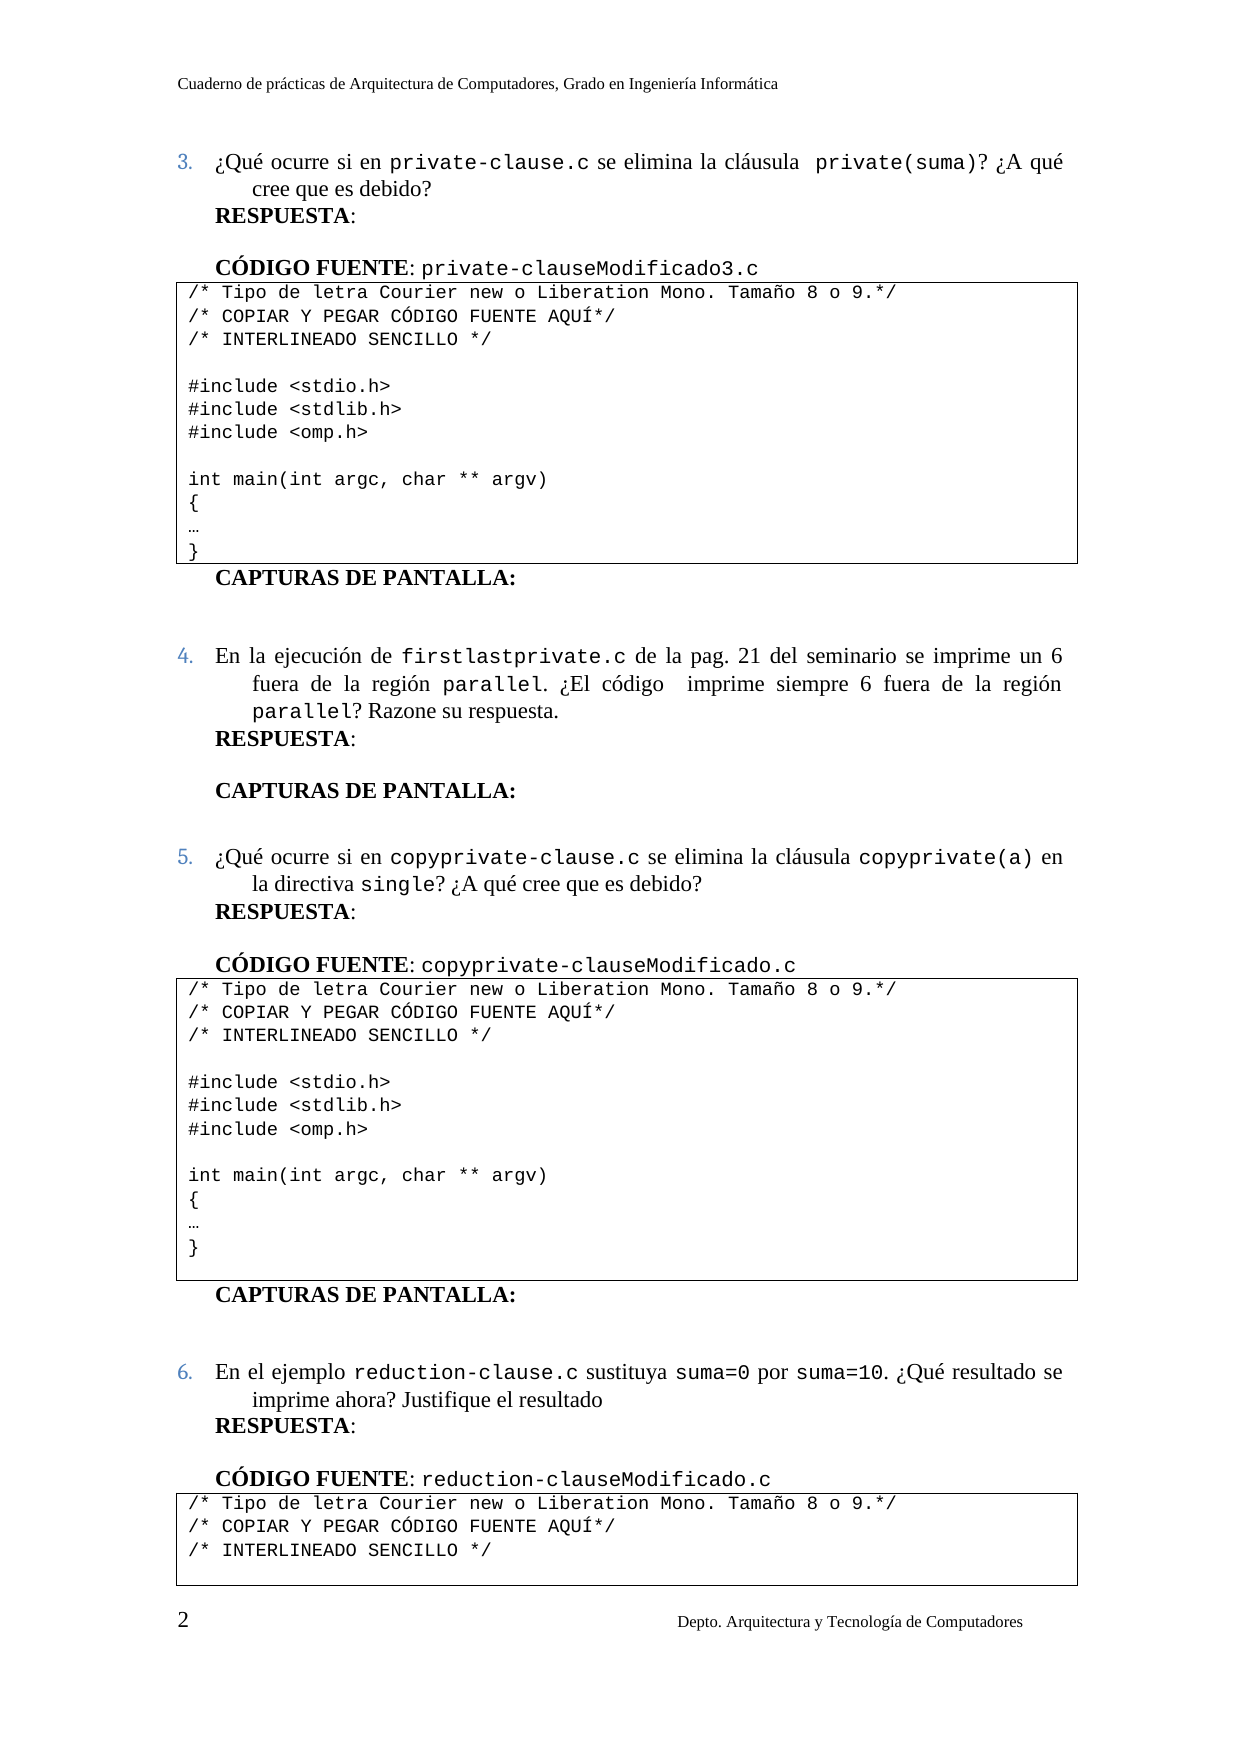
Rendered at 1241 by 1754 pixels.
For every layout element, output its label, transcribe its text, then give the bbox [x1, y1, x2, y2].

table_header /* Tipo de letra Courier new o Liberation Mono. Tamaño 8 o 9.*/ /* COPIAR Y PEGAR CÓDIGO FUENTE AQUÍ*/ /* INTERLINEADO SENCILLO */ #include <stdio.h> #include <stdlib.h> #include <omp.h> int main(int argc, char ** argv) { … } [177, 979, 1077, 1280]
list ¿Qué ocurre si en private-clause.c se elimina la cláusula private(suma)? ¿A qué cree que es debido? [177, 148, 1063, 202]
text CAPTURAS DE PANTALLA: [215, 564, 1063, 591]
text CÓDIGO FUENTE: reduction-clauseModificado.c [215, 1465, 1063, 1493]
list En la ejecución de firstlastprivate.c de la pag. 21 del seminario se imprime un 6 fuera de la región parallel. ¿El código imprime siempre 6 fuera de la región parallel? Razone su respuesta. [177, 642, 1063, 725]
table_header /* Tipo de letra Courier new o Liberation Mono. Tamaño 8 o 9.*/ /* COPIAR Y PEGAR CÓDIGO FUENTE AQUÍ*/ /* INTERLINEADO SENCILLO */ #include <stdio.h> #include <stdlib.h> #include <omp.h> int main(int argc, char ** argv) { … } [177, 283, 1077, 563]
table_header /* Tipo de letra Courier new o Liberation Mono. Tamaño 8 o 9.*/ /* COPIAR Y PEGAR CÓDIGO FUENTE AQUÍ*/ /* INTERLINEADO SENCILLO */ [177, 1494, 1077, 1585]
text RESPUESTA: [215, 898, 1063, 924]
text CAPTURAS DE PANTALLA: [215, 778, 1063, 804]
list En el ejemplo reduction-clause.c sustituya suma=0 por suma=10. ¿Qué resultado se imprime ahora? Justifique el resultado [177, 1358, 1063, 1412]
text CAPTURAS DE PANTALLA: [215, 1281, 1063, 1307]
text RESPUESTA: [215, 202, 1063, 228]
list ¿Qué ocurre si en copyprivate-clause.c se elimina la cláusula copyprivate(a) en la directiva single? ¿A qué cree que es debido? [177, 843, 1063, 898]
text CÓDIGO FUENTE: copyprivate-clauseModificado.c [215, 951, 1063, 978]
text RESPUESTA: [215, 725, 1063, 751]
text CÓDIGO FUENTE: private-clauseModificado3.c [215, 254, 1063, 282]
text RESPUESTA: [215, 1412, 1063, 1439]
